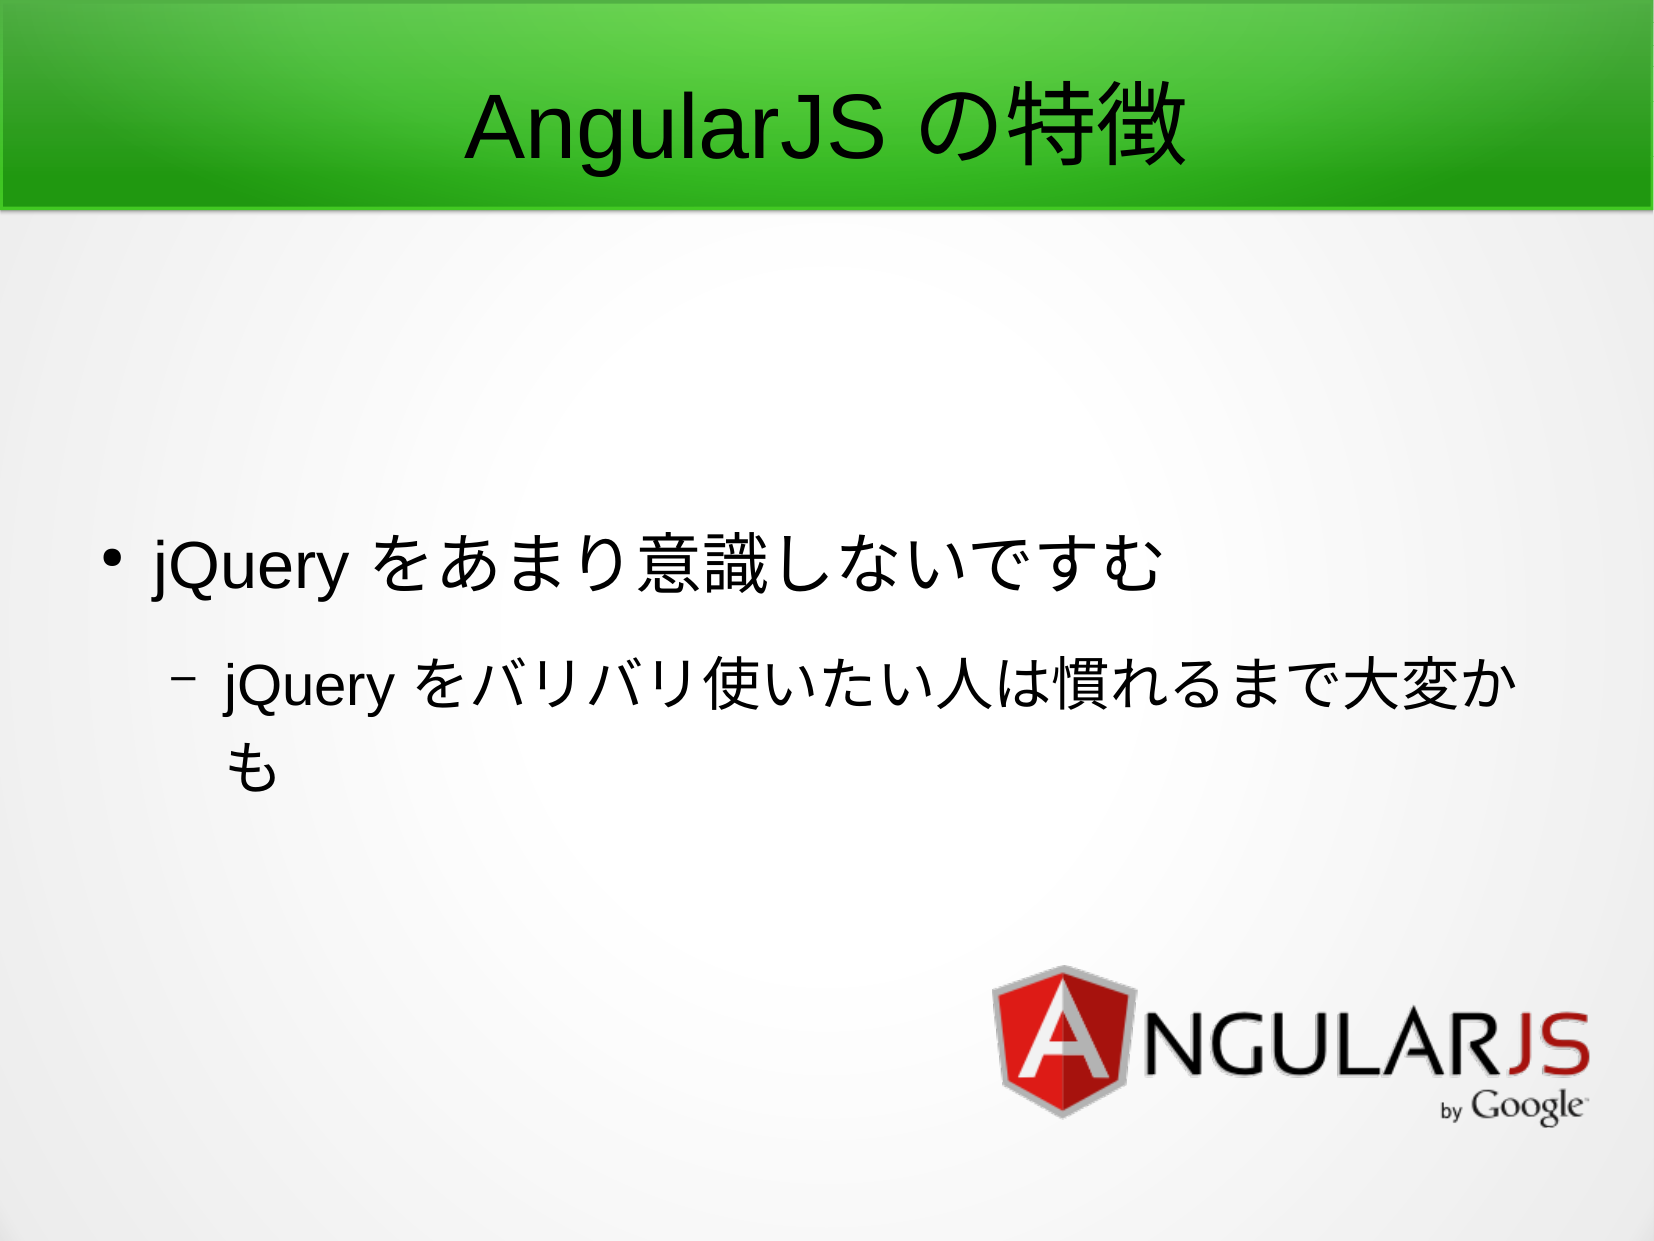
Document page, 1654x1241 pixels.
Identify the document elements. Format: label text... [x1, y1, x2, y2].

list jQuery をあまり意識しないですむ jQuery をバリバリ使いたい人は慣れるまで大変かも [82, 299, 1571, 1019]
title AngularJS の特徴 [82, 47, 1571, 189]
picture [992, 965, 1591, 1134]
